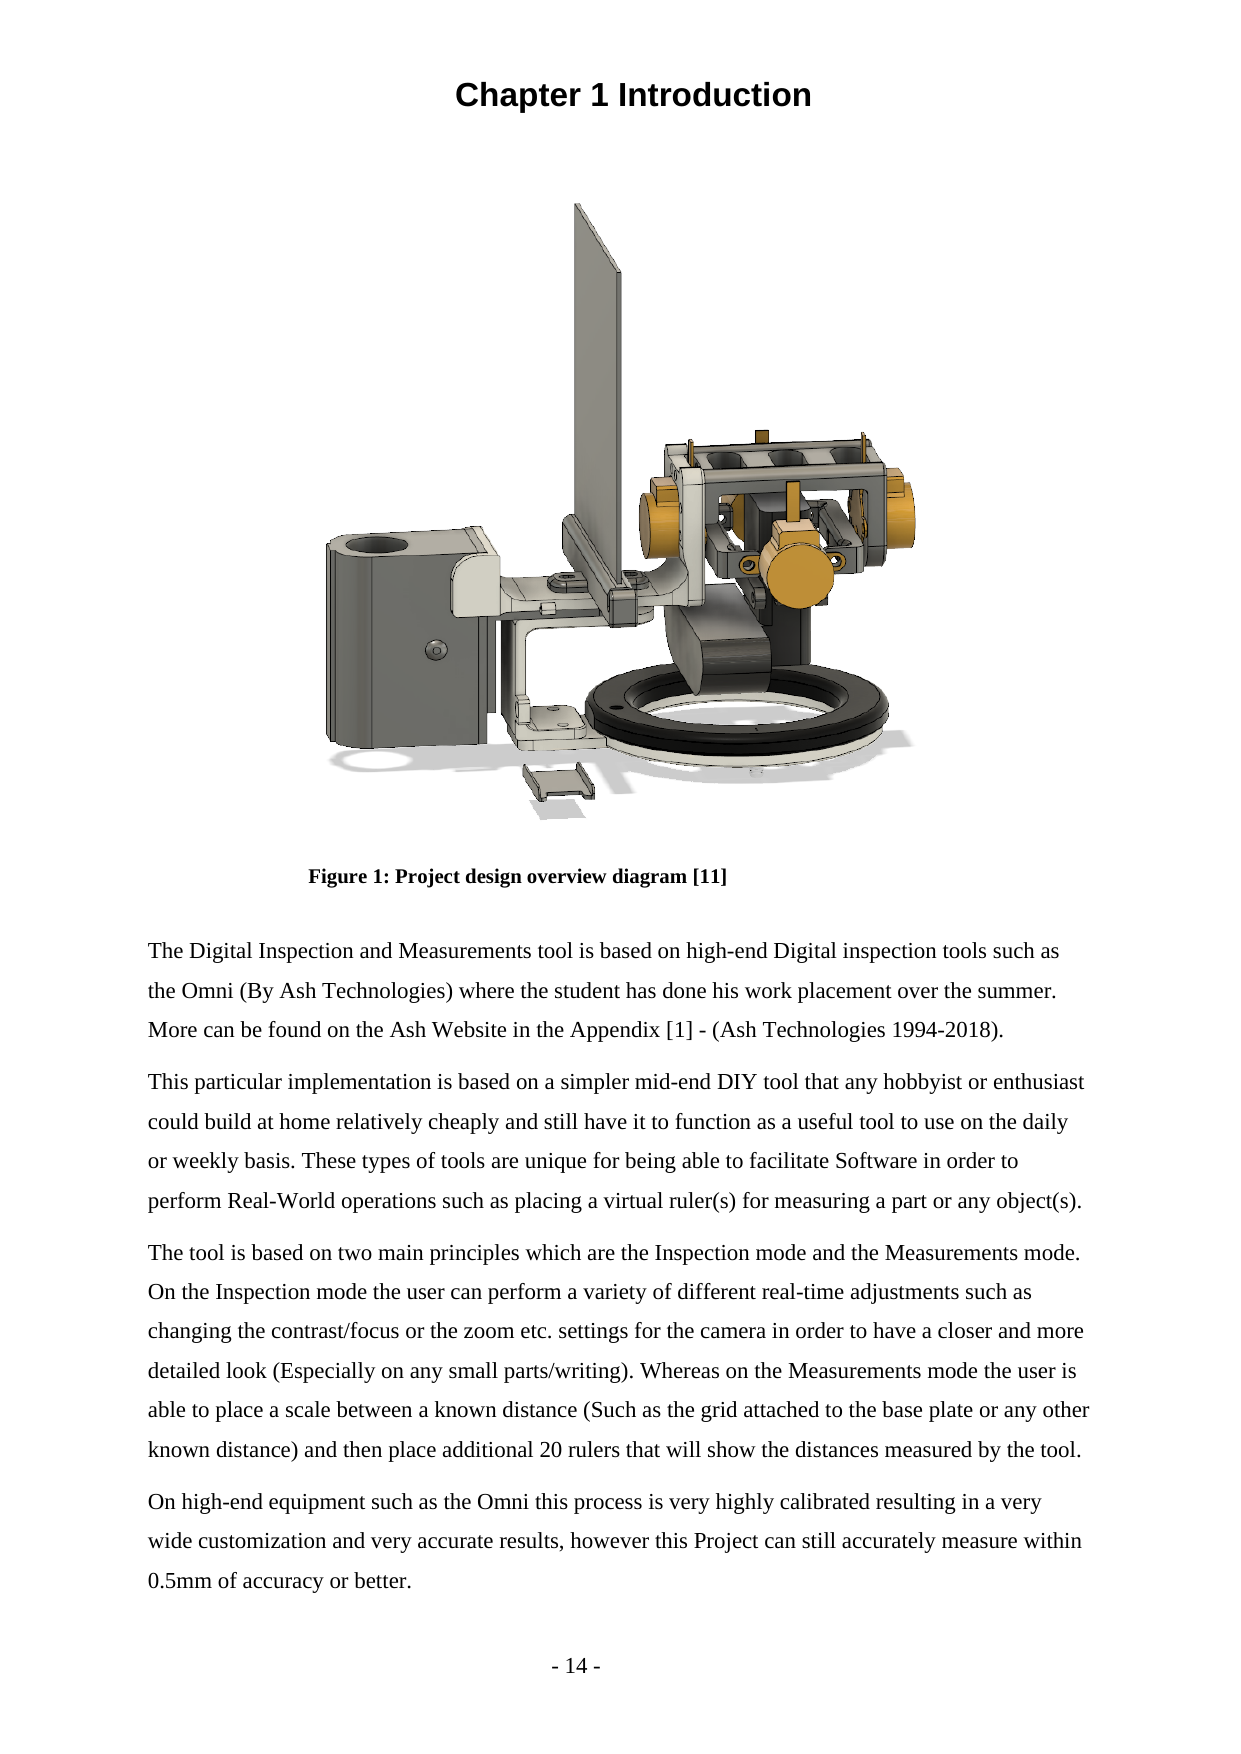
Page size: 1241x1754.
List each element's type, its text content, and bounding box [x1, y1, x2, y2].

picture [308, 182, 932, 832]
text The tool is based on two main principles which are the Inspection mode and the Measurements mode. On the Inspection mode the user can perform a variety of different real-time adjustments such as changing the contrast/focus or the zoom etc. settings for the camera in order to have a closer and more detailed look (Especially on any small parts/writing). Whereas on the Measurements mode the user is able to place a scale between a known distance (Such as the grid attached to the base plate or any other known distance) and then place additional 20 rulers that will show the distances measured by the tool. [148, 1239, 1092, 1462]
subtitle Chapter 1 Introduction [175, 75, 1092, 113]
text The Digital Inspection and Measurements tool is based on high-end Digital inspection tools such as the Omni (By Ash Technologies) where the student has done his work placement over the summer. More can be found on the Ash Website in the Appendix [1] - (Ash Technologies 1994-2018). [148, 937, 1092, 1043]
text This particular implementation is based on a simpler mid-end DIY tool that any hobbyist or enthusiast could build at home relatively cheaply and still have it to function as a useful tool to use on the daily or weekly basis. These types of tools are unique for being able to facilitate Software in order to perform Real-World operations such as placing a virtual ruler(s) for measuring a part or any object(s). [148, 1068, 1092, 1213]
text Figure 1: Project design overview diagram [11] [308, 832, 932, 888]
text On high-end equipment such as the Omni this process is very highly calibrated resulting in a very wide customization and very accurate results, however this Project can still accurately measure within 0.5mm of accuracy or better. [148, 1488, 1092, 1593]
